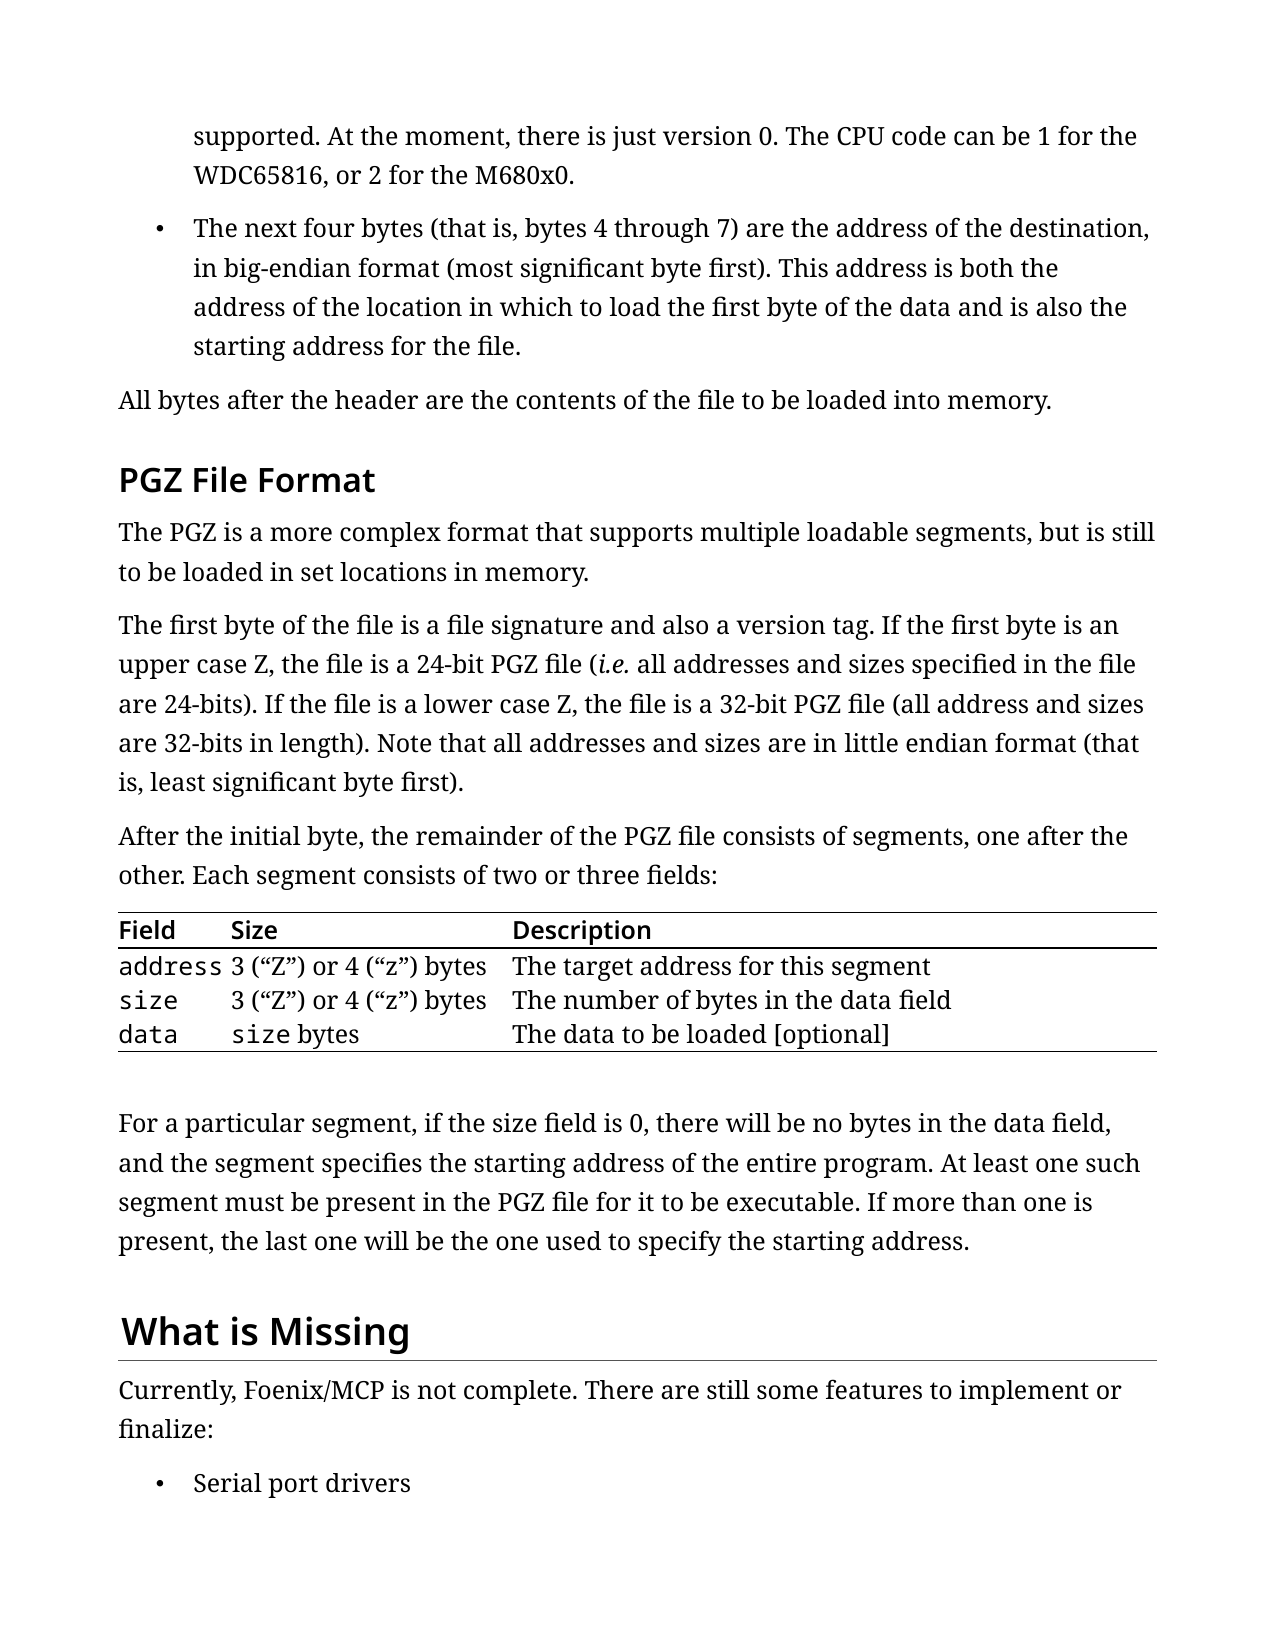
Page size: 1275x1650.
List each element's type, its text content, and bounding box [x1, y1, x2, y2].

text The PGZ is a more complex format that supports multiple loadable segments, but is still to be loaded in set locations in memory. [118, 515, 1157, 588]
text Currently, Foenix/MCP is not complete. There are still some features to implement or finalize: [118, 1373, 1157, 1446]
table_header Field [118, 913, 231, 947]
table_cell 3 (“Z”) or 4 (“z”) bytes [231, 949, 512, 983]
text For a particular segment, if the size field is 0, there will be no bytes in the data field, and the segment specifies the starting address of the entire program. At least one such segment must be present in the PGZ file for it to be executable. If more than one is present, the last one will be the one used to specify the starting address. [118, 1106, 1157, 1258]
table_cell The data to be loaded [optional] [512, 1017, 1157, 1051]
table_cell size [118, 983, 231, 1017]
table_cell address [118, 949, 231, 983]
table_cell size bytes [231, 1017, 512, 1051]
subtitle PGZ File Format [118, 457, 1157, 503]
subtitle What is Missing [118, 1302, 1157, 1360]
list Serial port drivers [156, 1466, 1157, 1500]
text All bytes after the header are the contents of the file to be loaded into memory. [118, 382, 1157, 416]
table_cell 3 (“Z”) or 4 (“z”) bytes [231, 983, 512, 1017]
list The next four bytes (that is, bytes 4 through 7) are the address of the destination, in big-endian format (most significant byte first). This address is both the address of the location in which to load the first byte of the data and is also the starting address for the file. [156, 211, 1157, 363]
table_header Size [231, 913, 512, 947]
table_cell The number of bytes in the data field [512, 983, 1157, 1017]
table_header Description [512, 913, 1157, 947]
text The first byte of the file is a file signature and also a version tag. If the first byte is an upper case Z, the file is a 24-bit PGZ file (i.e. all addresses and sizes specified in the file are 24-bits). If the file is a lower case Z, the file is a 32-bit PGZ file (all address and sizes are 32-bits in length). Note that all addresses and sizes are in little endian format (that is, least significant byte first). [118, 608, 1157, 799]
text After the initial byte, the remainder of the PGZ file consists of segments, one after the other. Each segment consists of two or three fields: [118, 818, 1157, 892]
table_cell data [118, 1017, 231, 1051]
list supported. At the moment, there is just version 0. The CPU code can be 1 for the WDC65816, or 2 for the M680x0. [156, 118, 1157, 191]
table_cell The target address for this segment [512, 949, 1157, 983]
